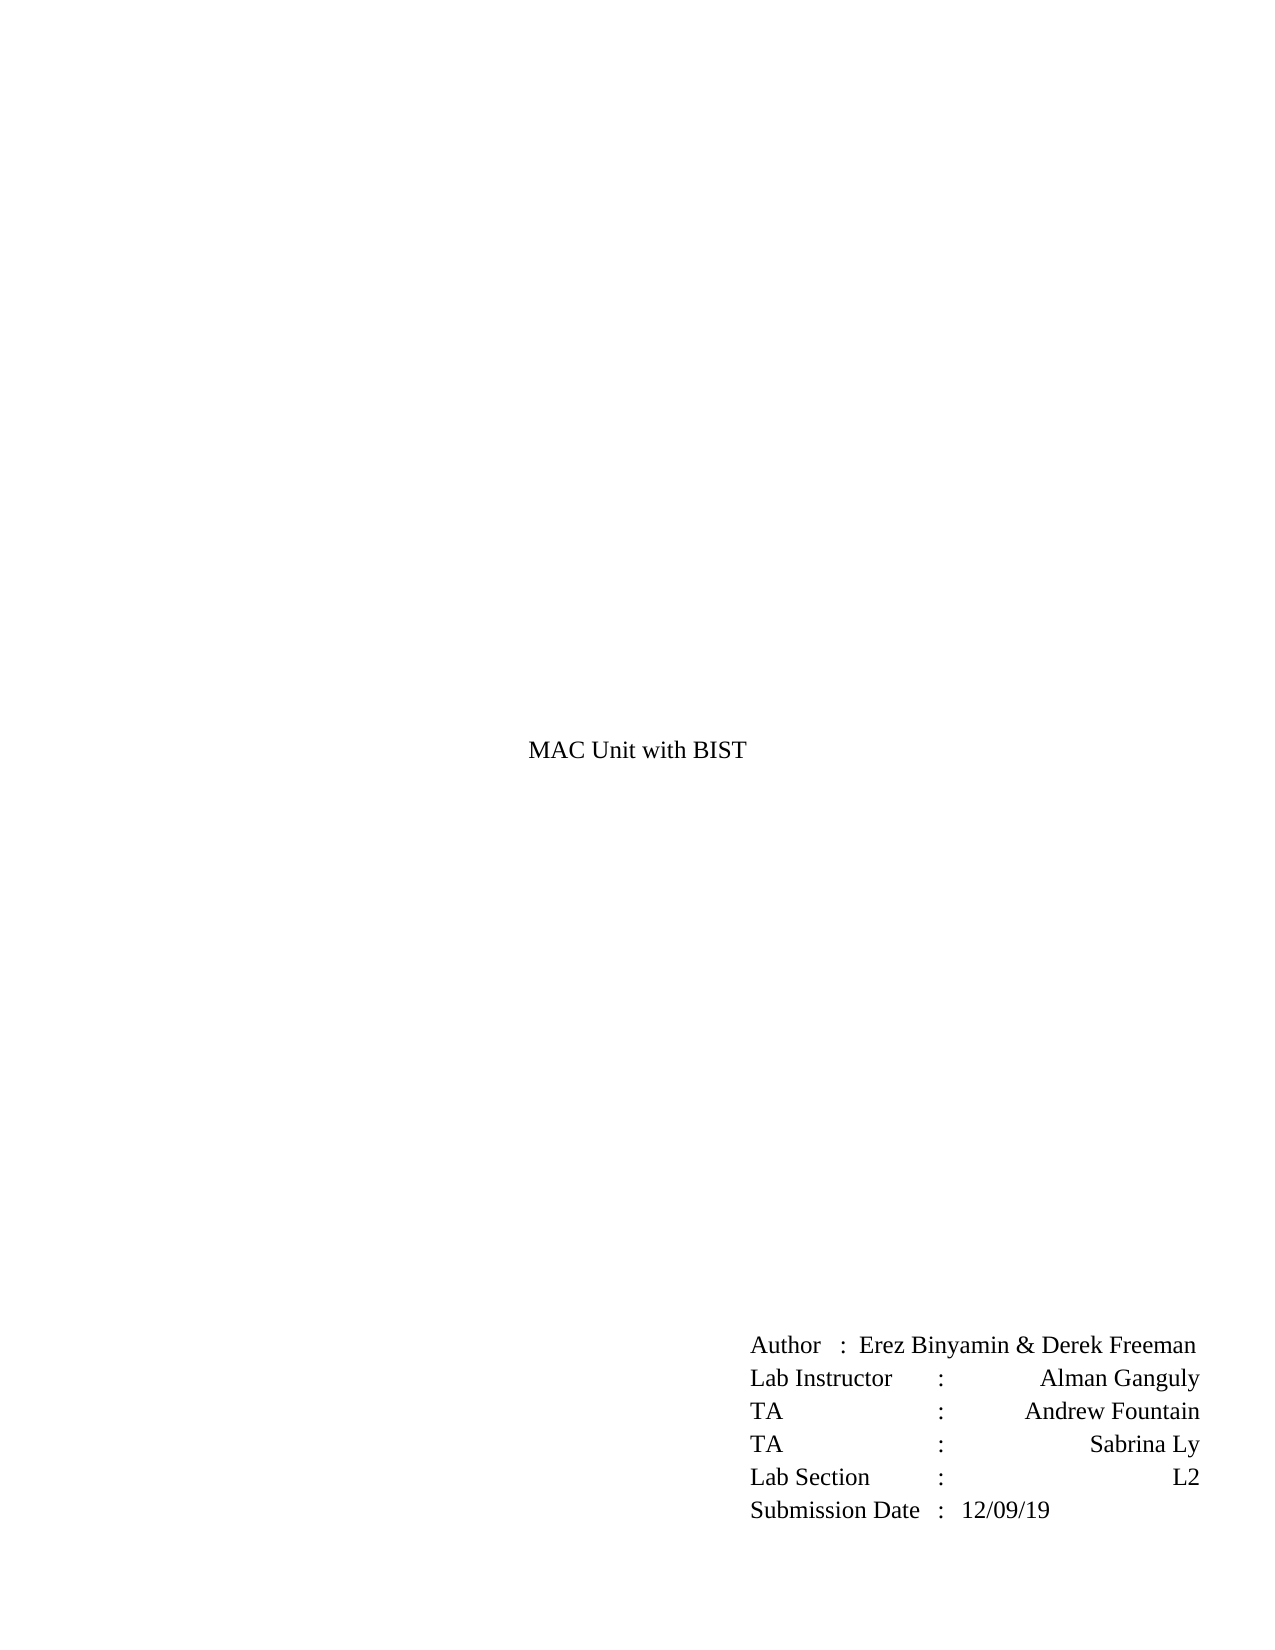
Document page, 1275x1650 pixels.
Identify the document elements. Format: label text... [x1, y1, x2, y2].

text MAC Unit with BIST [75, 735, 1200, 764]
text Lab Instructor : Alman Ganguly [75, 1363, 1200, 1392]
text Submission Date : 12/09/19 [75, 1495, 1200, 1524]
text TA : Andrew Fountain TA : Sabrina Ly [75, 1396, 1200, 1458]
text Author : Erez Binyamin & Derek Freeman [75, 1330, 1200, 1358]
text Lab Section : L2 [75, 1462, 1200, 1491]
